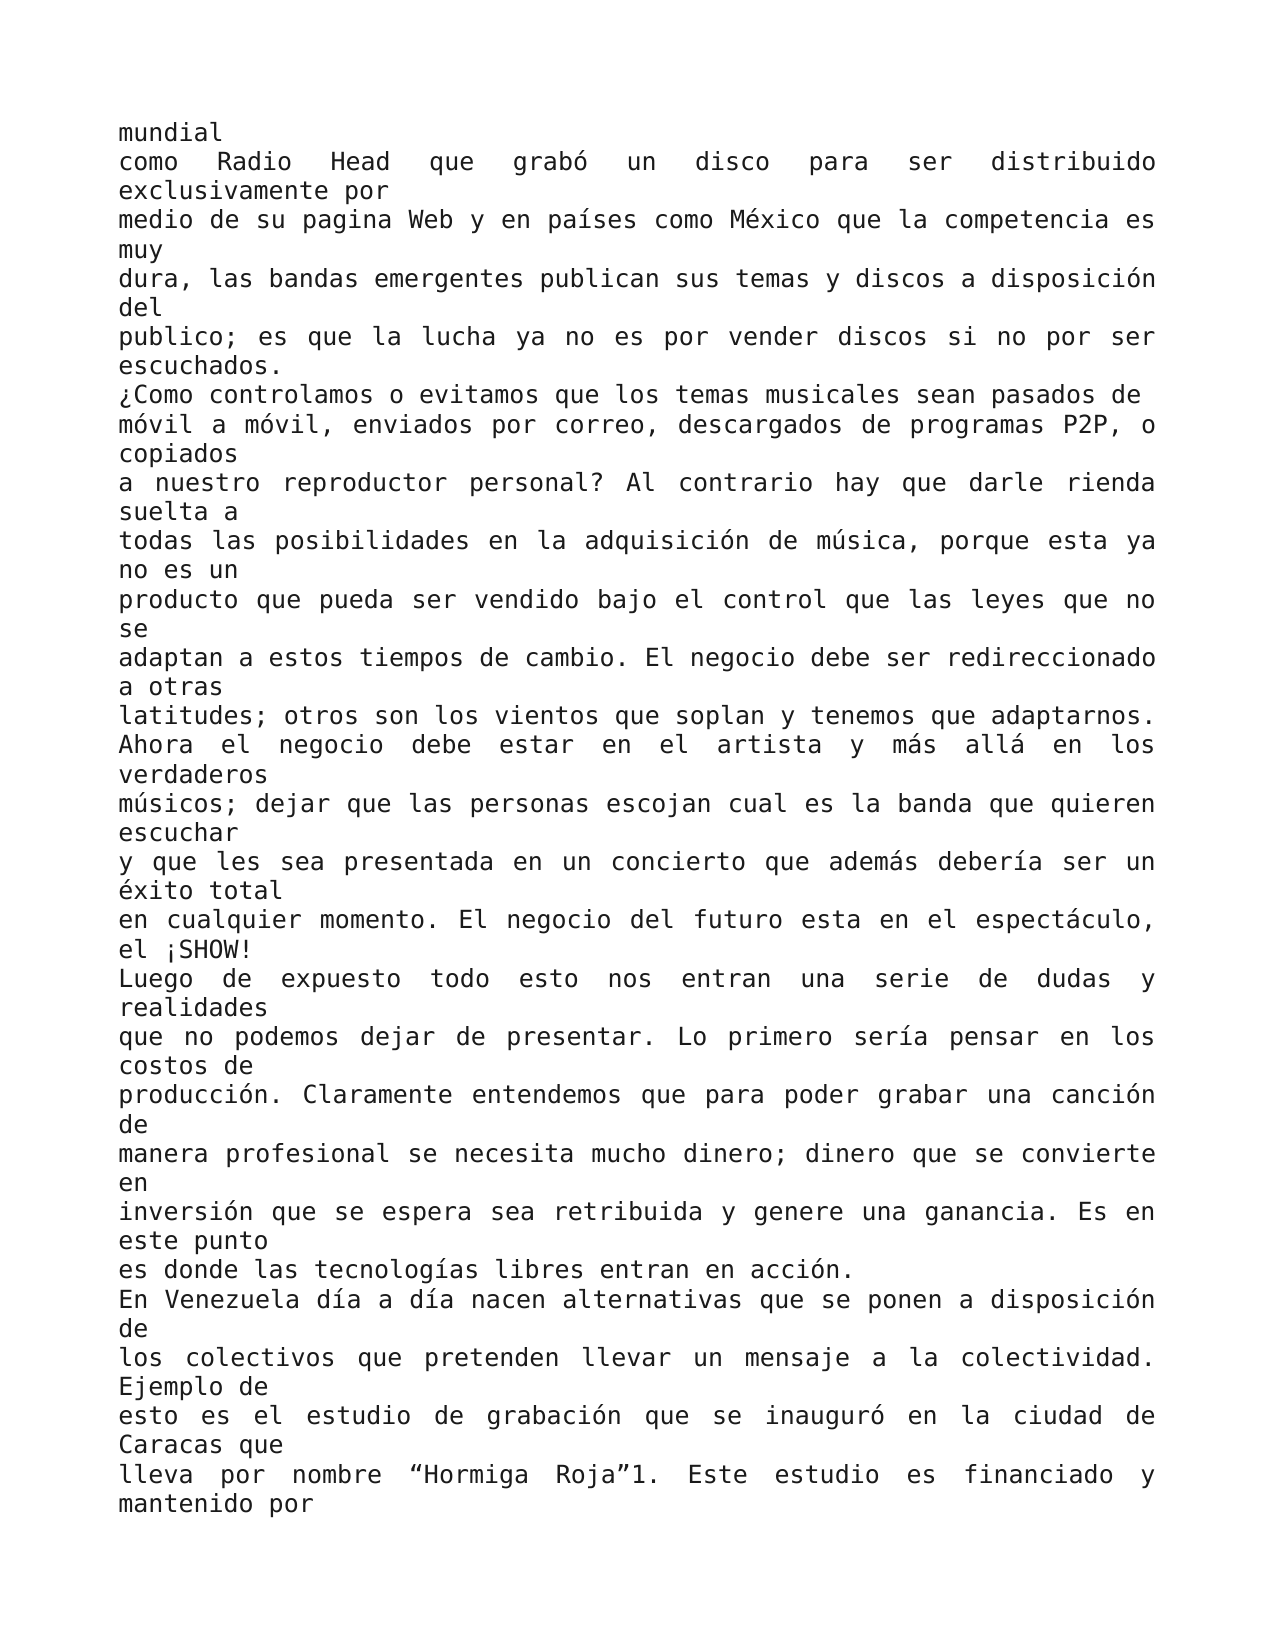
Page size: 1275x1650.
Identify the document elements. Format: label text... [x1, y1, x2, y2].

text adaptan a estos tiempos de cambio. El negocio debe ser redireccionado a otras [118, 643, 1157, 701]
text inversión que se espera sea retribuida y genere una ganancia. Es en este punto [118, 1197, 1157, 1256]
text latitudes; otros son los vientos que soplan y tenemos que adaptarnos. [118, 701, 1157, 731]
text móvil a móvil, enviados por correo, descargados de programas P2P, o copiados [118, 410, 1157, 468]
text a nuestro reproductor personal? Al contrario hay que darle rienda suelta a [118, 468, 1157, 526]
text mundial [118, 118, 1157, 147]
text y que les sea presentada en un concierto que además debería ser un éxito total [118, 847, 1157, 906]
text Luego de expuesto todo esto nos entran una serie de dudas y realidades [118, 964, 1157, 1022]
text músicos; dejar que las personas escojan cual es la banda que quieren escuchar [118, 789, 1157, 847]
text en cualquier momento. El negocio del futuro esta en el espectáculo, el ¡SHOW! [118, 906, 1157, 964]
text es donde las tecnologías libres entran en acción. [118, 1256, 1157, 1285]
text producto que pueda ser vendido bajo el control que las leyes que no se [118, 585, 1157, 643]
text manera profesional se necesita mucho dinero; dinero que se convierte en [118, 1139, 1157, 1197]
text ¿Como controlamos o evitamos que los temas musicales sean pasados de [118, 381, 1157, 410]
text todas las posibilidades en la adquisición de música, porque esta ya no es un [118, 526, 1157, 585]
text Ahora el negocio debe estar en el artista y más allá en los verdaderos [118, 731, 1157, 789]
text lleva por nombre “Hormiga Roja”1. Este estudio es financiado y mantenido por [118, 1460, 1157, 1518]
text dura, las bandas emergentes publican sus temas y discos a disposición del [118, 264, 1157, 322]
text los colectivos que pretenden llevar un mensaje a la colectividad. Ejemplo de [118, 1343, 1157, 1401]
text como Radio Head que grabó un disco para ser distribuido exclusivamente por [118, 147, 1157, 206]
text esto es el estudio de grabación que se inauguró en la ciudad de Caracas que [118, 1401, 1157, 1460]
text En Venezuela día a día nacen alternativas que se ponen a disposición de [118, 1285, 1157, 1343]
text medio de su pagina Web y en países como México que la competencia es muy [118, 206, 1157, 264]
text publico; es que la lucha ya no es por vender discos si no por ser escuchados. [118, 322, 1157, 381]
text producción. Claramente entendemos que para poder grabar una canción de [118, 1081, 1157, 1139]
text que no podemos dejar de presentar. Lo primero sería pensar en los costos de [118, 1022, 1157, 1081]
